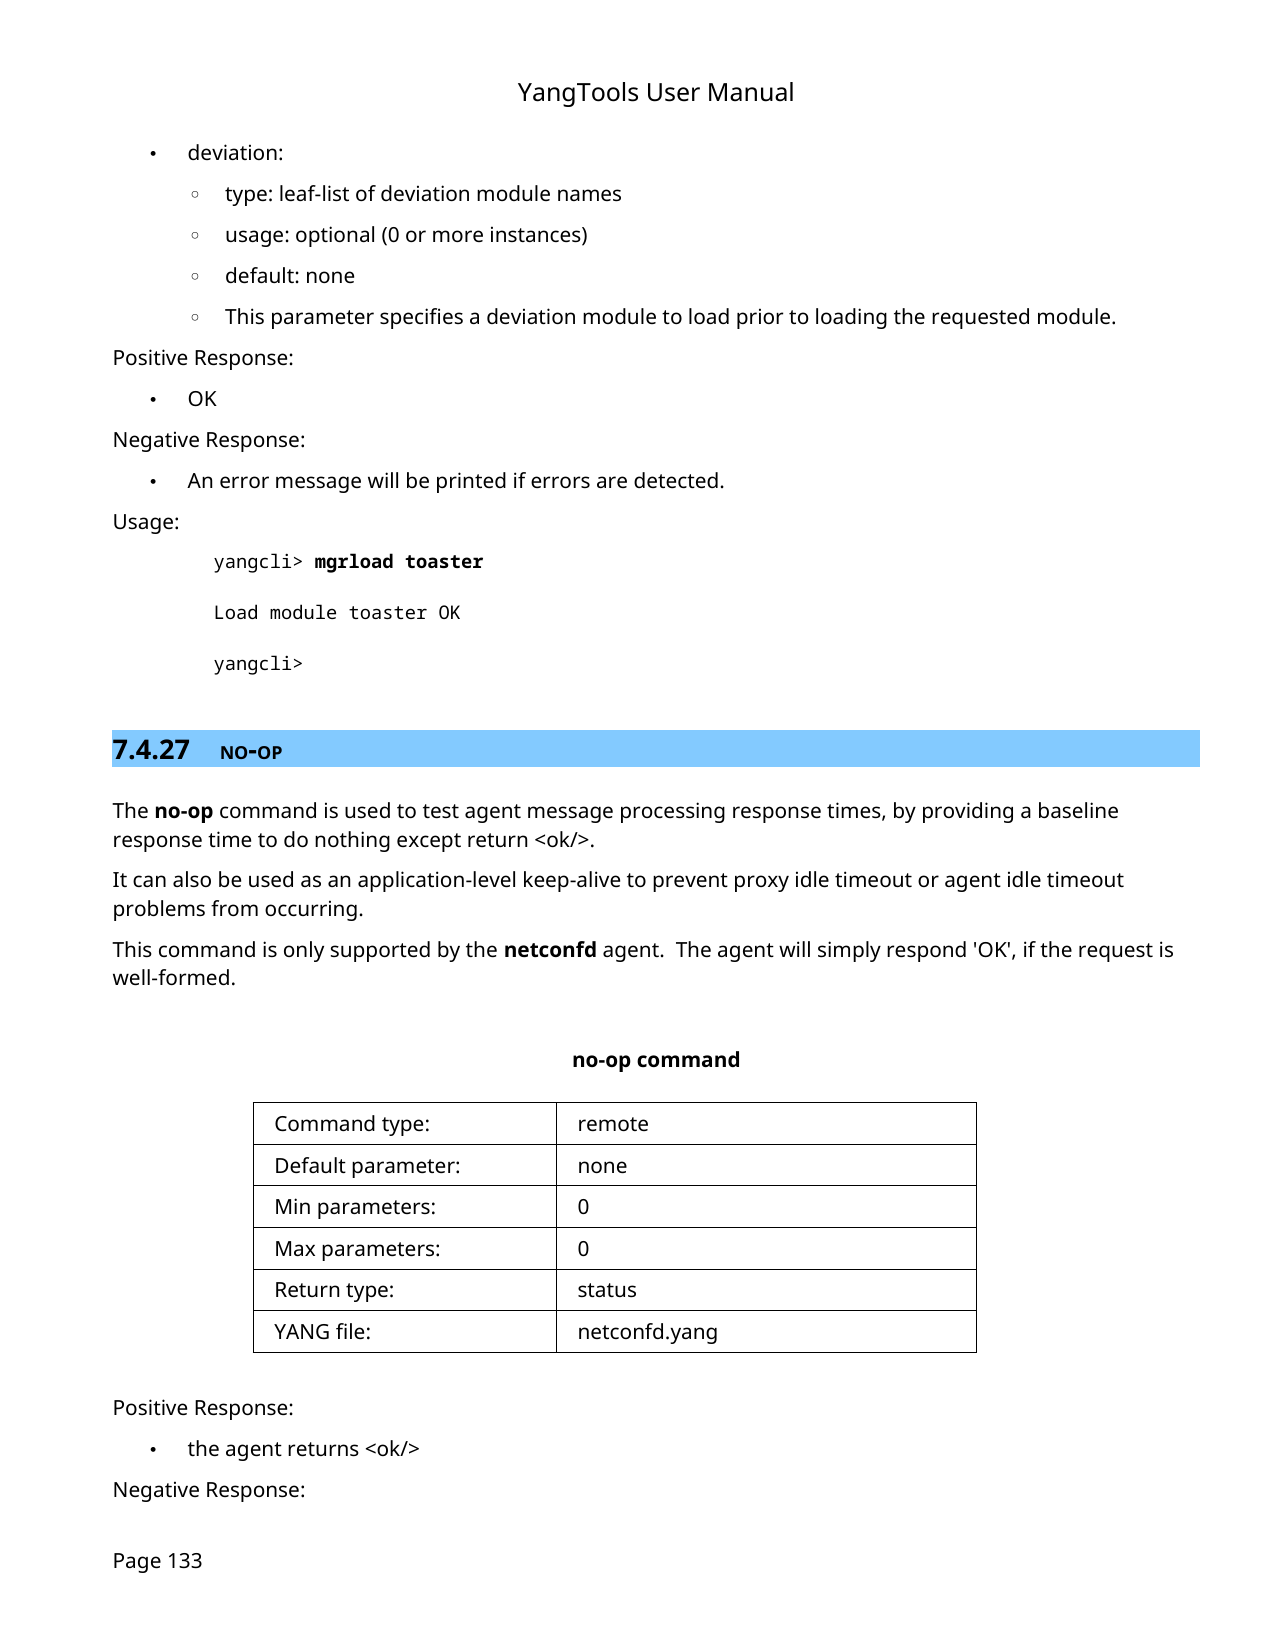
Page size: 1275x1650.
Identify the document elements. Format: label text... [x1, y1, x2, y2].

subtitle no-op command [127, 1045, 1185, 1074]
text It can also be used as an application-level keep-alive to prevent proxy idle timeout or agent idle timeout problems from occurring. [112, 866, 1200, 922]
table_header Command type: [254, 1103, 556, 1144]
table_cell 0 [557, 1186, 976, 1227]
text yangcli> mgrload toaster Load module toaster OK yangcli> [139, 548, 1200, 701]
list OK [150, 384, 1200, 413]
text Positive Response: [112, 343, 1200, 372]
subtitle no-op [112, 730, 1200, 767]
list deviation: [150, 138, 1200, 167]
table_cell 0 [557, 1228, 976, 1268]
text This command is only supported by the netconfd agent. The agent will simply respond 'OK', if the request is well-formed. [112, 935, 1200, 992]
text The no-op command is used to test agent message processing response times, by providing a baseline response time to do nothing except return <ok/>. [112, 796, 1200, 853]
list default: none [187, 261, 1200, 290]
text Negative Response: [112, 1475, 1200, 1504]
table_cell Return type: [254, 1270, 556, 1310]
text Positive Response: [112, 1393, 1200, 1422]
list This parameter specifies a deviation module to load prior to loading the requested module. [187, 302, 1200, 331]
table_cell none [557, 1145, 976, 1185]
table_header remote [557, 1103, 976, 1144]
table_cell status [557, 1270, 976, 1310]
table_cell netconfd.yang [557, 1311, 976, 1352]
table_cell Default parameter: [254, 1145, 556, 1185]
table_cell YANG file: [254, 1311, 556, 1352]
list the agent returns <ok/> [150, 1434, 1200, 1463]
list type: leaf-list of deviation module names [187, 179, 1200, 208]
text Usage: [112, 507, 1200, 535]
text Negative Response: [112, 425, 1200, 453]
table_cell Min parameters: [254, 1186, 556, 1227]
table_cell Max parameters: [254, 1228, 556, 1268]
list usage: optional (0 or more instances) [187, 220, 1200, 249]
list An error message will be printed if errors are detected. [150, 466, 1200, 494]
